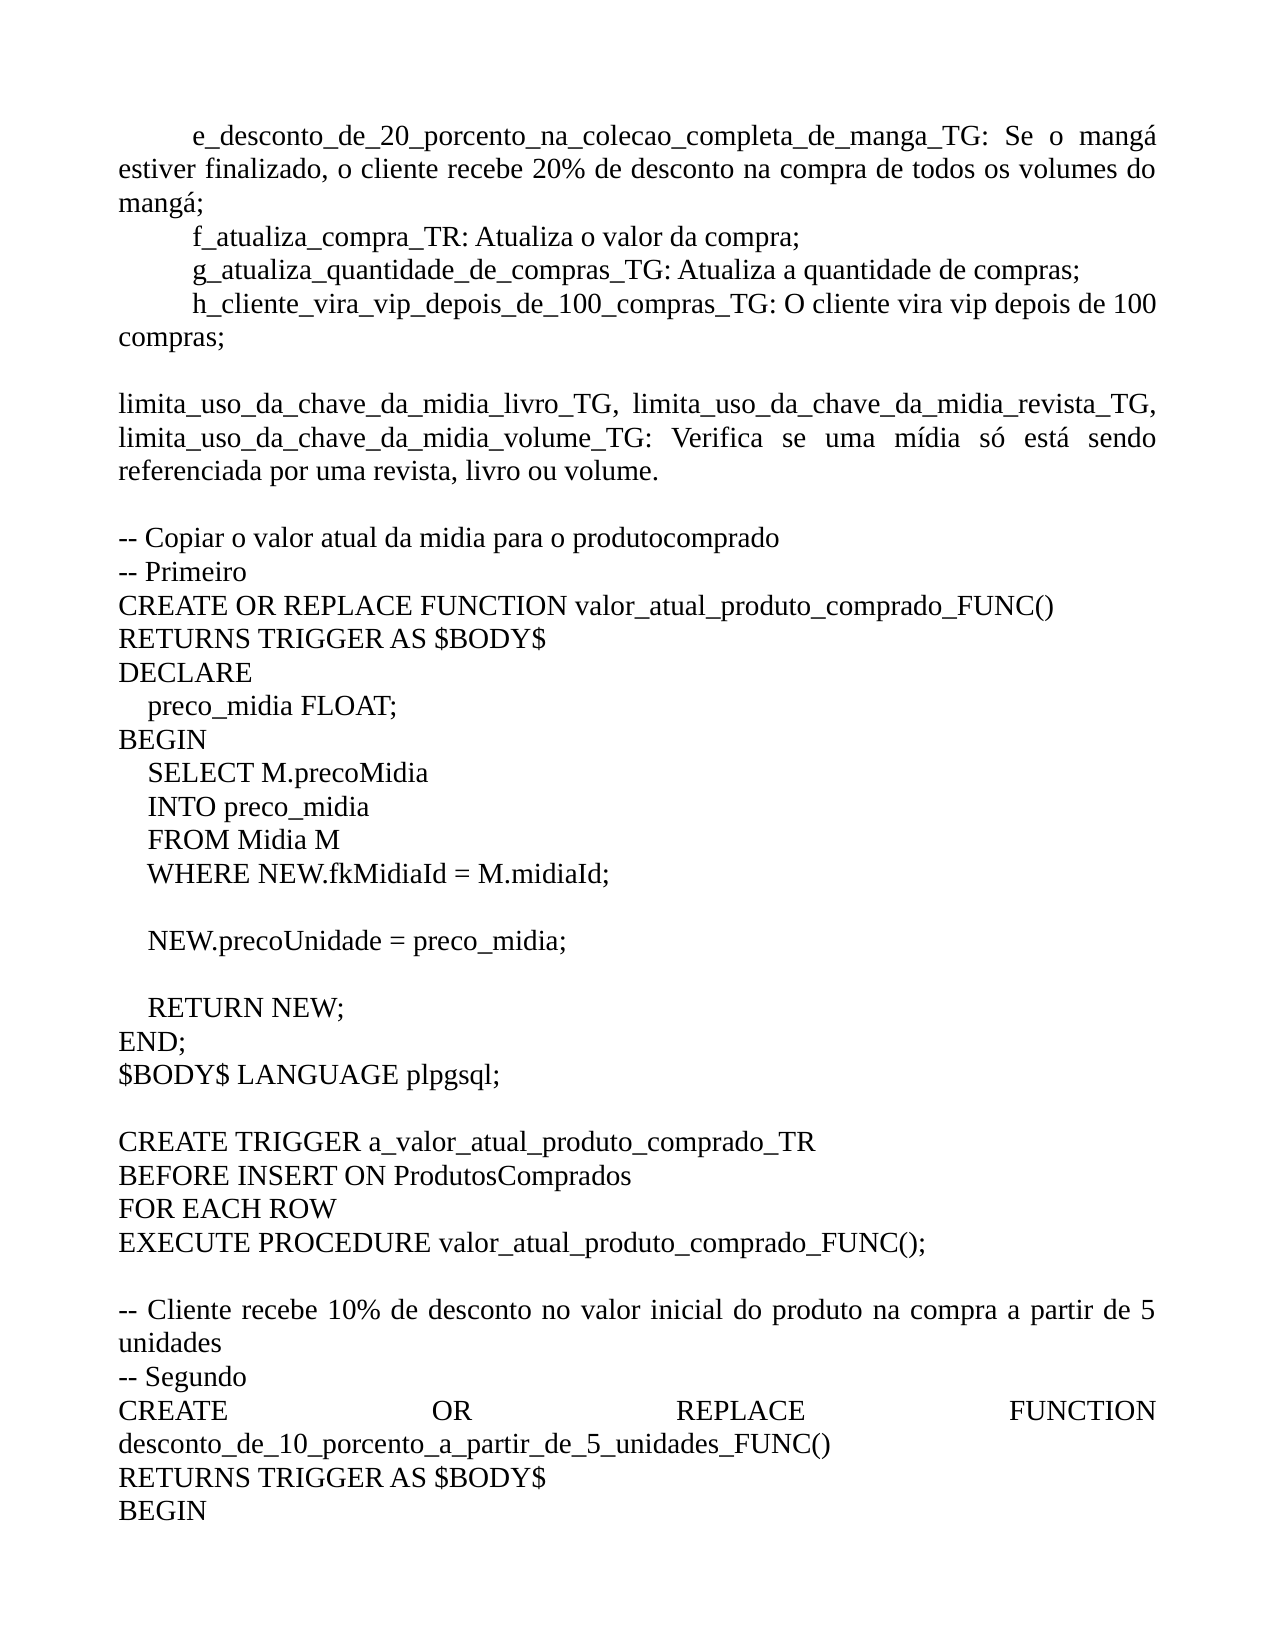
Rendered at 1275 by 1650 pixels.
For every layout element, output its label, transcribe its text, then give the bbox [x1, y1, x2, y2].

text f_atualiza_compra_TR: Atualiza o valor da compra; [118, 219, 1157, 252]
text WHERE NEW.fkMidiaId = M.midiaId; [118, 856, 1157, 889]
text BEFORE INSERT ON ProdutosComprados [118, 1158, 1157, 1191]
text CREATE OR REPLACE FUNCTION desconto_de_10_porcento_a_partir_de_5_unidades_FUNC() [118, 1393, 1157, 1460]
text preco_midia FLOAT; [118, 688, 1157, 722]
text -- Segundo [118, 1359, 1157, 1393]
text -- Copiar o valor atual da midia para o produtocomprado [118, 521, 1157, 554]
text NEW.precoUnidade = preco_midia; [118, 923, 1157, 957]
text limita_uso_da_chave_da_midia_livro_TG, limita_uso_da_chave_da_midia_revista_TG, limita_uso_da_chave_da_midia_volume_TG: Verifica se uma mídia só está sendo referenciada por uma revista, livro ou volume. [118, 386, 1157, 487]
text CREATE OR REPLACE FUNCTION valor_atual_produto_comprado_FUNC() [118, 588, 1157, 621]
text e_desconto_de_20_porcento_na_colecao_completa_de_manga_TG: Se o mangá estiver finalizado, o cliente recebe 20% de desconto na compra de todos os volumes do mangá; [118, 118, 1157, 219]
text -- Primeiro [118, 554, 1157, 588]
text BEGIN [118, 722, 1157, 755]
text h_cliente_vira_vip_depois_de_100_compras_TG: O cliente vira vip depois de 100 compras; [118, 286, 1157, 353]
text END; [118, 1024, 1157, 1057]
text FROM Midia M [118, 822, 1157, 856]
text BEGIN [118, 1493, 1157, 1527]
text EXECUTE PROCEDURE valor_atual_produto_comprado_FUNC(); [118, 1225, 1157, 1258]
text $BODY$ LANGUAGE plpgsql; [118, 1057, 1157, 1091]
text SELECT M.precoMidia [118, 755, 1157, 789]
text RETURNS TRIGGER AS $BODY$ [118, 1460, 1157, 1493]
text -- Cliente recebe 10% de desconto no valor inicial do produto na compra a partir de 5 unidades [118, 1292, 1157, 1359]
text RETURNS TRIGGER AS $BODY$ [118, 621, 1157, 655]
text INTO preco_midia [118, 789, 1157, 822]
text DECLARE [118, 655, 1157, 688]
text CREATE TRIGGER a_valor_atual_produto_comprado_TR [118, 1124, 1157, 1158]
text g_atualiza_quantidade_de_compras_TG: Atualiza a quantidade de compras; [118, 252, 1157, 286]
text RETURN NEW; [118, 990, 1157, 1024]
text FOR EACH ROW [118, 1191, 1157, 1225]
